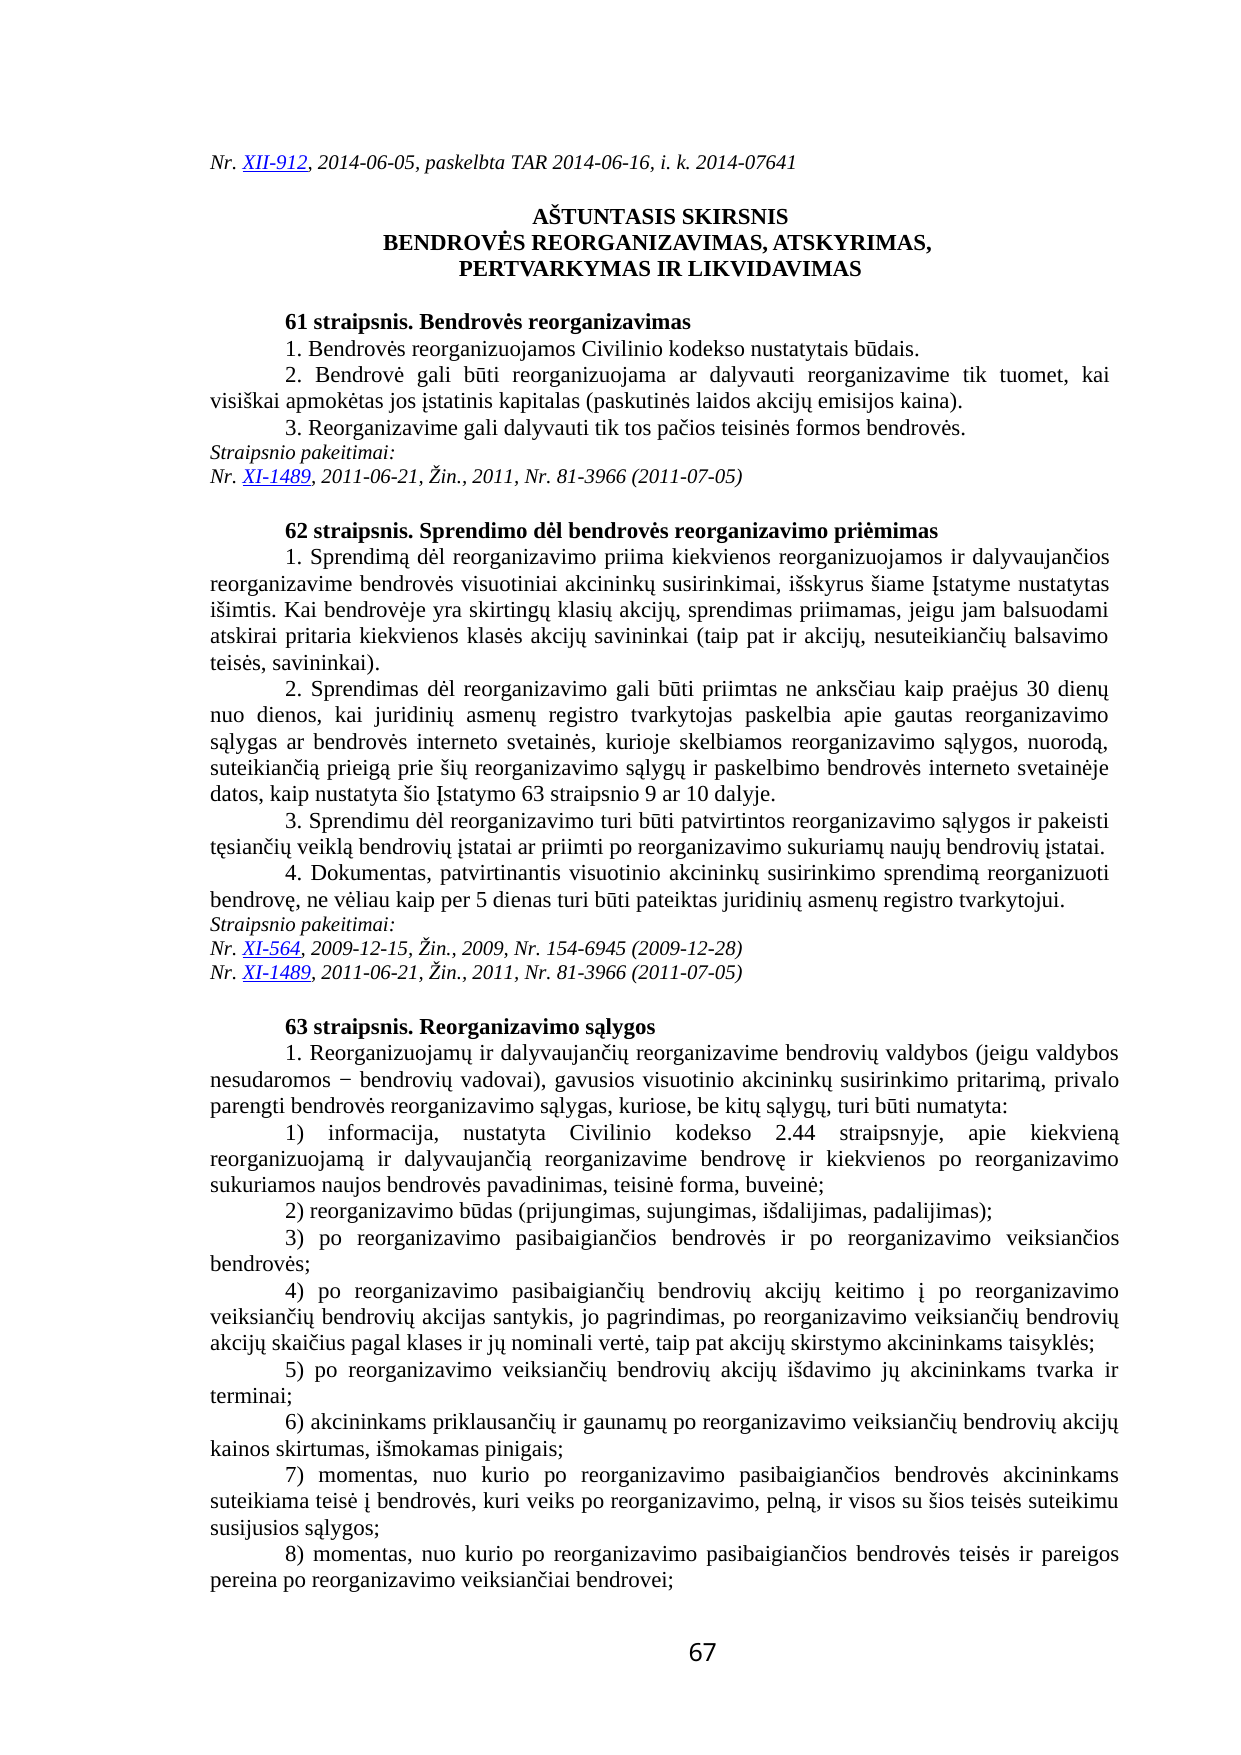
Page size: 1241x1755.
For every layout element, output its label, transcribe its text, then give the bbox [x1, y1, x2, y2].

text 4) po reorganizavimo pasibaigiančių bendrovių akcijų keitimo į po reorganizavimo veiksiančių bendrovių akcijas santykis, jo pagrindimas, po reorganizavimo veiksiančių bendrovių akcijų skaičius pagal klases ir jų nominali vertė, taip pat akcijų skirstymo akcininkams taisyklės; [210, 1277, 1120, 1356]
text 1. Bendrovės reorganizuojamos Civilinio kodekso nustatytais būdais. [210, 334, 1111, 361]
text Straipsnio pakeitimai: [210, 912, 1111, 936]
text 1. Reorganizuojamų ir dalyvaujančių reorganizavime bendrovių valdybos (jeigu valdybos nesudaromos − bendrovių vadovai), gavusios visuotinio akcininkų susirinkimo pritarimą, privalo parengti bendrovės reorganizavimo sąlygas, kuriose, be kitų sąlygų, turi būti numatyta: [210, 1039, 1120, 1118]
text pertvarkymas IR LIKVIDAVIMAS [210, 256, 1111, 282]
text 1. Sprendimą dėl reorganizavimo priima kiekvienos reorganizuojamos ir dalyvaujančios reorganizavime bendrovės visuotiniai akcininkų susirinkimai, išskyrus šiame Įstatyme nustatytas išimtis. Kai bendrovėje yra skirtingų klasių akcijų, sprendimas priimamas, jeigu jam balsuodami atskirai pritaria kiekvienos klasės akcijų savininkai (taip pat ir akcijų, nesuteikiančių balsavimo teisės, savininkai). [210, 543, 1111, 675]
text Straipsnio pakeitimai: [210, 440, 1111, 464]
subtitle AŠTUNTASIS skirsnis [210, 203, 1111, 229]
text 2) reorganizavimo būdas (prijungimas, sujungimas, išdalijimas, padalijimas); [210, 1198, 1120, 1224]
text 3) po reorganizavimo pasibaigiančios bendrovės ir po reorganizavimo veiksiančios bendrovės; [210, 1224, 1120, 1277]
text 6) akcininkams priklausančių ir gaunamų po reorganizavimo veiksiančių bendrovių akcijų kainos skirtumas, išmokamas pinigais; [210, 1408, 1120, 1461]
text Nr. XI-1489, 2011-06-21, Žin., 2011, Nr. 81-3966 (2011-07-05) [210, 464, 1120, 488]
text 63 straipsnis. Reorganizavimo sąlygos [210, 1013, 1120, 1039]
text 2. Sprendimas dėl reorganizavimo gali būti priimtas ne anksčiau kaip praėjus 30 dienų nuo dienos, kai juridinių asmenų registro tvarkytojas paskelbia apie gautas reorganizavimo sąlygas ar bendrovės interneto svetainės, kurioje skelbiamos reorganizavimo sąlygos, nuorodą, suteikiančią prieigą prie šių reorganizavimo sąlygų ir paskelbimo bendrovės interneto svetainėje datos, kaip nustatyta šio Įstatymo 63 straipsnio 9 ar 10 dalyje. [210, 675, 1110, 807]
text 61 straipsnis. Bendrovės reorganizavimas [210, 308, 1111, 334]
text 2. Bendrovė gali būti reorganizuojama ar dalyvauti reorganizavime tik tuomet, kai visiškai apmokėtas jos įstatinis kapitalas (paskutinės laidos akcijų emisijos kaina). [210, 361, 1111, 414]
text 1) informacija, nustatyta Civilinio kodekso 2.44 straipsnyje, apie kiekvieną reorganizuojamą ir dalyvaujančią reorganizavime bendrovę ir kiekvienos po reorganizavimo sukuriamos naujos bendrovės pavadinimas, teisinė forma, buveinė; [210, 1118, 1120, 1198]
text 3. Reorganizavime gali dalyvauti tik tos pačios teisinės formos bendrovės. [210, 414, 1111, 440]
text 3. Sprendimu dėl reorganizavimo turi būti patvirtintos reorganizavimo sąlygos ir pakeisti tęsiančių veiklą bendrovių įstatai ar priimti po reorganizavimo sukuriamų naujų bendrovių įstatai. [210, 807, 1111, 859]
text BENDROVėS REORGANIZAVIMAS, ATSKYRIMAS, [210, 229, 1111, 256]
text 4. Dokumentas, patvirtinantis visuotinio akcininkų susirinkimo sprendimą reorganizuoti bendrovę, ne vėliau kaip per 5 dienas turi būti pateiktas juridinių asmenų registro tvarkytojui. [210, 859, 1111, 912]
text 62 straipsnis. Sprendimo dėl bendrovės reorganizavimo priėmimas [210, 517, 1111, 543]
text Nr. XII-912, 2014-06-05, paskelbta TAR 2014-06-16, i. k. 2014-07641 [210, 150, 1120, 174]
text 7) momentas, nuo kurio po reorganizavimo pasibaigiančios bendrovės akcininkams suteikiama teisė į bendrovės, kuri veiks po reorganizavimo, pelną, ir visos su šios teisės suteikimu susijusios sąlygos; [210, 1461, 1120, 1540]
text 8) momentas, nuo kurio po reorganizavimo pasibaigiančios bendrovės teisės ir pareigos pereina po reorganizavimo veiksiančiai bendrovei; [210, 1540, 1120, 1593]
text 5) po reorganizavimo veiksiančių bendrovių akcijų išdavimo jų akcininkams tvarka ir terminai; [210, 1356, 1120, 1408]
text Nr. XI-1489, 2011-06-21, Žin., 2011, Nr. 81-3966 (2011-07-05) [210, 960, 1120, 984]
text Nr. XI-564, 2009-12-15, Žin., 2009, Nr. 154-6945 (2009-12-28) [210, 936, 1120, 960]
